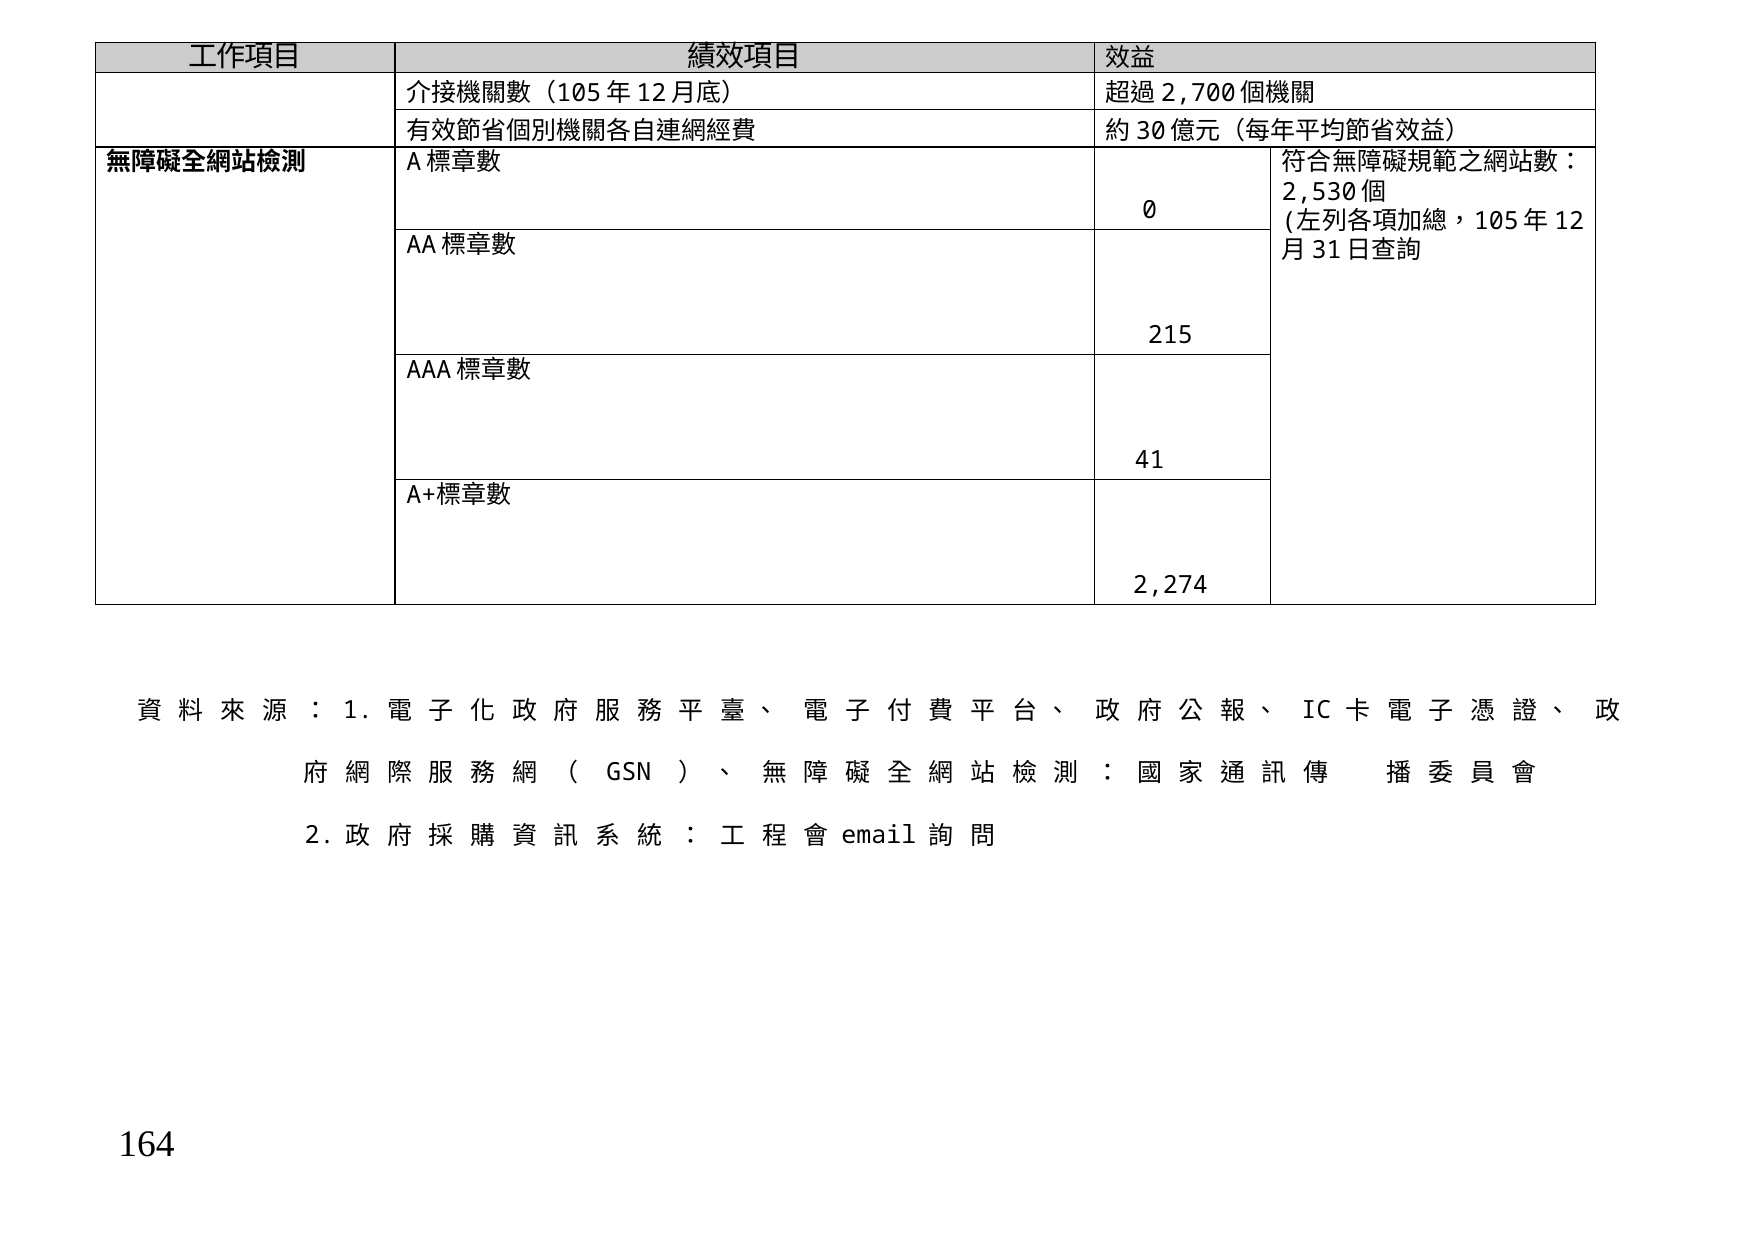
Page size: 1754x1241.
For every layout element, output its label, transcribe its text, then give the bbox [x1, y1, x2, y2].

table_cell 約30億元（每年平均節省效益） [1095, 110, 1595, 146]
table_header 效益 [1095, 43, 1595, 72]
table_cell A+標章數 [396, 480, 1094, 604]
table_cell 有效節省個別機關各自連網經費 [396, 110, 1094, 146]
table_header 績效項目 [396, 43, 1094, 72]
table_cell 介接機關數（105年12月底） [396, 73, 1094, 109]
text 2.政府採購資訊系統：工程會email詢問 [128, 792, 1628, 854]
table_cell 符合無障礙規範之網站數：2,530個 (左列各項加總，105年12月31日查詢 [1271, 148, 1595, 604]
table_cell 41 [1095, 355, 1270, 479]
text 資料來源：1.電子化政府服務平臺、電子付費平台、政府公報、IC卡電子憑證、政府網際服務網（GSN）、無障礙全網站檢測：國家通訊傳 播委員會 [128, 667, 1628, 792]
table_cell 超過2,700個機關 [1095, 73, 1595, 109]
table_cell AA標章數 [396, 230, 1094, 354]
table_cell 2,274 [1095, 480, 1270, 604]
table_header 工作項目 [96, 43, 394, 72]
table_cell [96, 73, 394, 146]
table_cell A標章數 [396, 148, 1094, 229]
table_cell 無障礙全網站檢測 [96, 148, 394, 604]
table_cell 215 [1095, 230, 1270, 354]
table_cell 0 [1095, 148, 1270, 229]
table_cell AAA標章數 [396, 355, 1094, 479]
